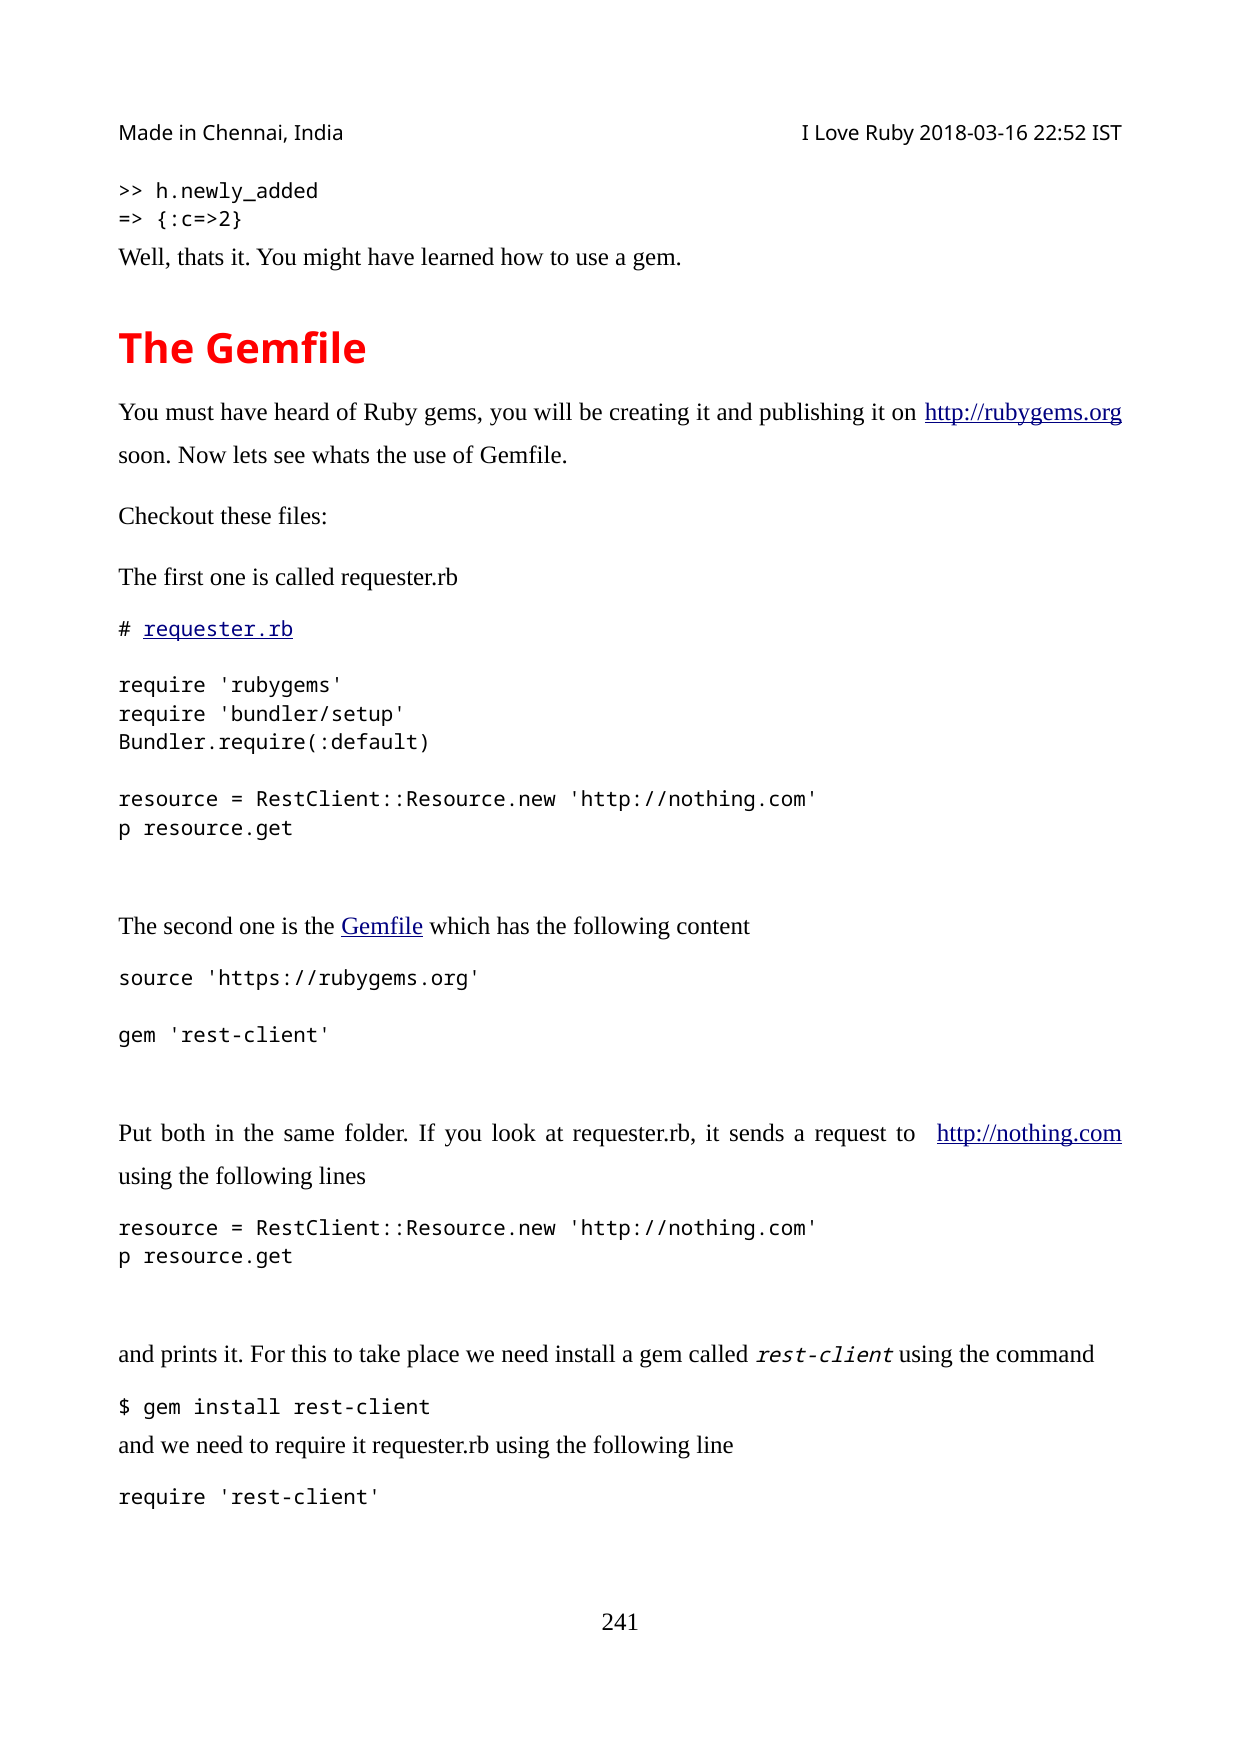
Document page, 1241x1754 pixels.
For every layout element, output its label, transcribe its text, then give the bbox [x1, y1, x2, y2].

text => {:c=>2} [118, 204, 1122, 233]
text resource = RestClient::Resource.new 'http://nothing.com' [118, 1213, 1122, 1241]
text # requester.rb [118, 614, 1122, 642]
text and prints it. For this to take place we need install a gem called rest-client using the command [118, 1339, 1122, 1369]
text The second one is the Gemfile which has the following content [118, 911, 1122, 939]
text Checkout these files: [118, 501, 1122, 529]
subtitle The Gemfile [118, 319, 1122, 376]
text p resource.get [118, 1241, 1122, 1270]
text require 'rest-client' [118, 1482, 1122, 1510]
text You must have heard of Ruby gems, you will be creating it and publishing it on http://rubygems.org soon. Now lets see whats the use of Gemfile. [118, 397, 1122, 469]
text require 'bundler/setup' [118, 699, 1122, 727]
text source 'https://rubygems.org' [118, 963, 1122, 991]
text >> h.newly_added [118, 176, 1122, 204]
text resource = RestClient::Resource.new 'http://nothing.com' [118, 784, 1122, 813]
text gem 'rest-client' [118, 1020, 1122, 1048]
text The first one is called requester.rb [118, 562, 1122, 590]
text Put both in the same folder. If you look at requester.rb, it sends a request to http://nothing.com using the following lines [118, 1118, 1122, 1190]
text Bundler.require(:default) [118, 727, 1122, 756]
text require 'rubygems' [118, 671, 1122, 699]
text p resource.get [118, 813, 1122, 841]
text Well, thats it. You might have learned how to use a gem. [118, 242, 1122, 271]
text and we need to require it requester.rb using the following line [118, 1430, 1122, 1458]
text $ gem install rest-client [118, 1392, 1122, 1421]
